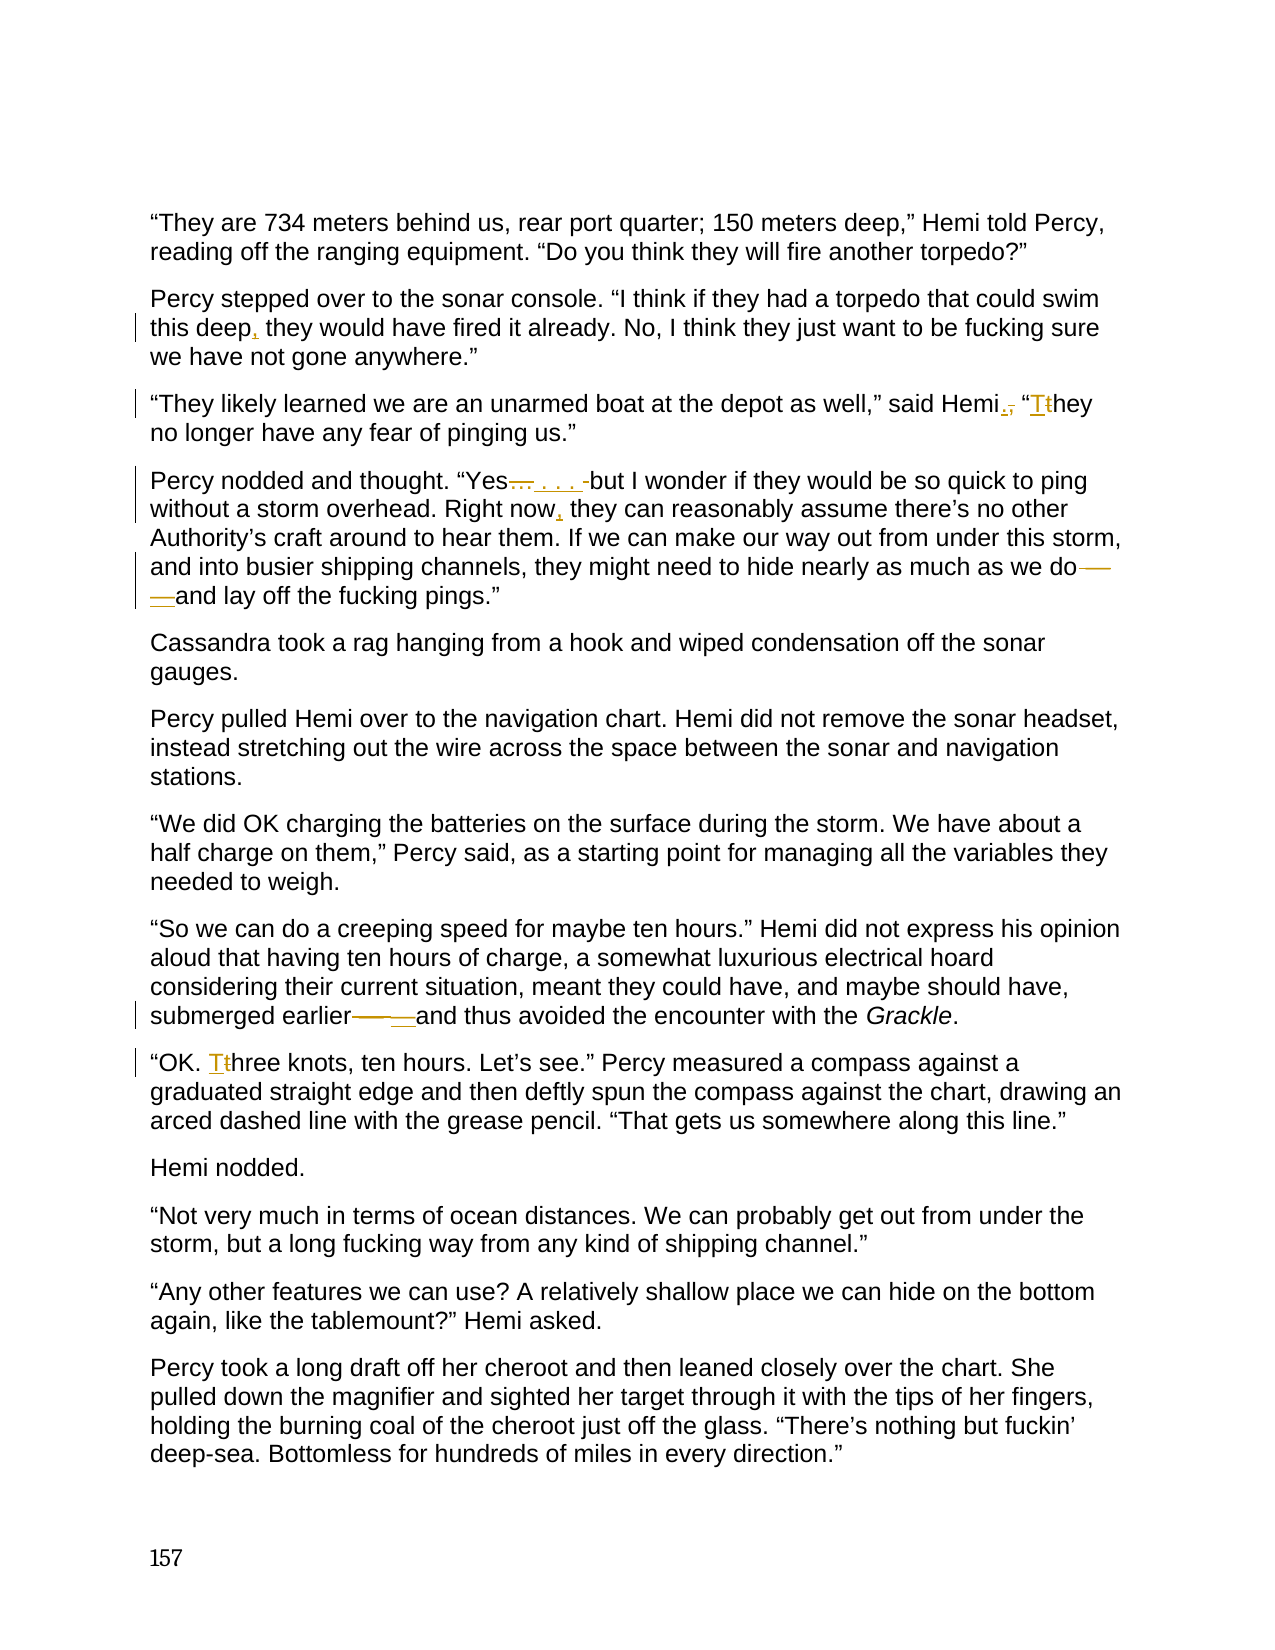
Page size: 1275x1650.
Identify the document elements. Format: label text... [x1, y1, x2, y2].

text “They are 734 meters behind us, rear port quarter; 150 meters deep,” Hemi told Percy, reading off the ranging equipment. “Do you think they will fire another torpedo?” [150, 208, 1125, 266]
text Percy pulled Hemi over to the navigation chart. Hemi did not remove the sonar headset, instead stretching out the wire across the space between the sonar and navigation stations. [150, 704, 1125, 791]
text “Not very much in terms of ocean distances. We can probably get out from under the storm, but a long fucking way from any kind of shipping channel.” [150, 1201, 1125, 1258]
text “We did OK charging the batteries on the surface during the storm. We have about a half charge on them,” Percy said, as a starting point for managing all the variables they needed to weigh. [150, 809, 1125, 896]
text Percy took a long draft off her cheroot and then leaned closely over the chart. She pulled down the magnifier and sighted her target through it with the tips of her fingers, holding the burning coal of the cheroot just off the glass. “There’s nothing but fuckin’ deep-sea. Bottomless for hundreds of miles in every direction.” [150, 1353, 1125, 1468]
text “Any other features we can use? A relatively shallow place we can hide on the bottom again, like the tablemount?” Hemi asked. [150, 1277, 1125, 1334]
text Percy stepped over to the sonar console. “I think if they had a torpedo that could swim this deep, they would have fired it already. No, I think they just want to be fucking sure we have not gone anywhere.” [150, 284, 1125, 371]
text “OK. Three knots, ten hours. Let’s see.” Percy measured a compass against a graduated straight edge and then deftly spun the compass against the chart, drawing an arced dashed line with the grease pencil. “That gets us somewhere along this line.” [150, 1048, 1125, 1134]
text “So we can do a creeping speed for maybe ten hours.” Hemi did not express his opinion aloud that having ten hours of charge, a somewhat luxurious electrical hoard considering their current situation, meant they could have, and maybe should have, submerged earlier—and thus avoided the encounter with the Grackle. [150, 914, 1125, 1029]
text “They likely learned we are an unarmed boat at the depot as well,” said Hemi. “They no longer have any fear of pinging us.” [150, 389, 1125, 447]
text Percy nodded and thought. “Yes . . . but I wonder if they would be so quick to ping without a storm overhead. Right now, they can reasonably assume there’s no other Authority’s craft around to hear them. If we can make our way out from under this storm, and into busier shipping channels, they might need to hide nearly as much as we do—and lay off the fucking pings.” [150, 466, 1125, 609]
text Cassandra took a rag hanging from a hook and wiped condensation off the sonar gauges. [150, 628, 1125, 686]
text Hemi nodded. [150, 1153, 1125, 1182]
